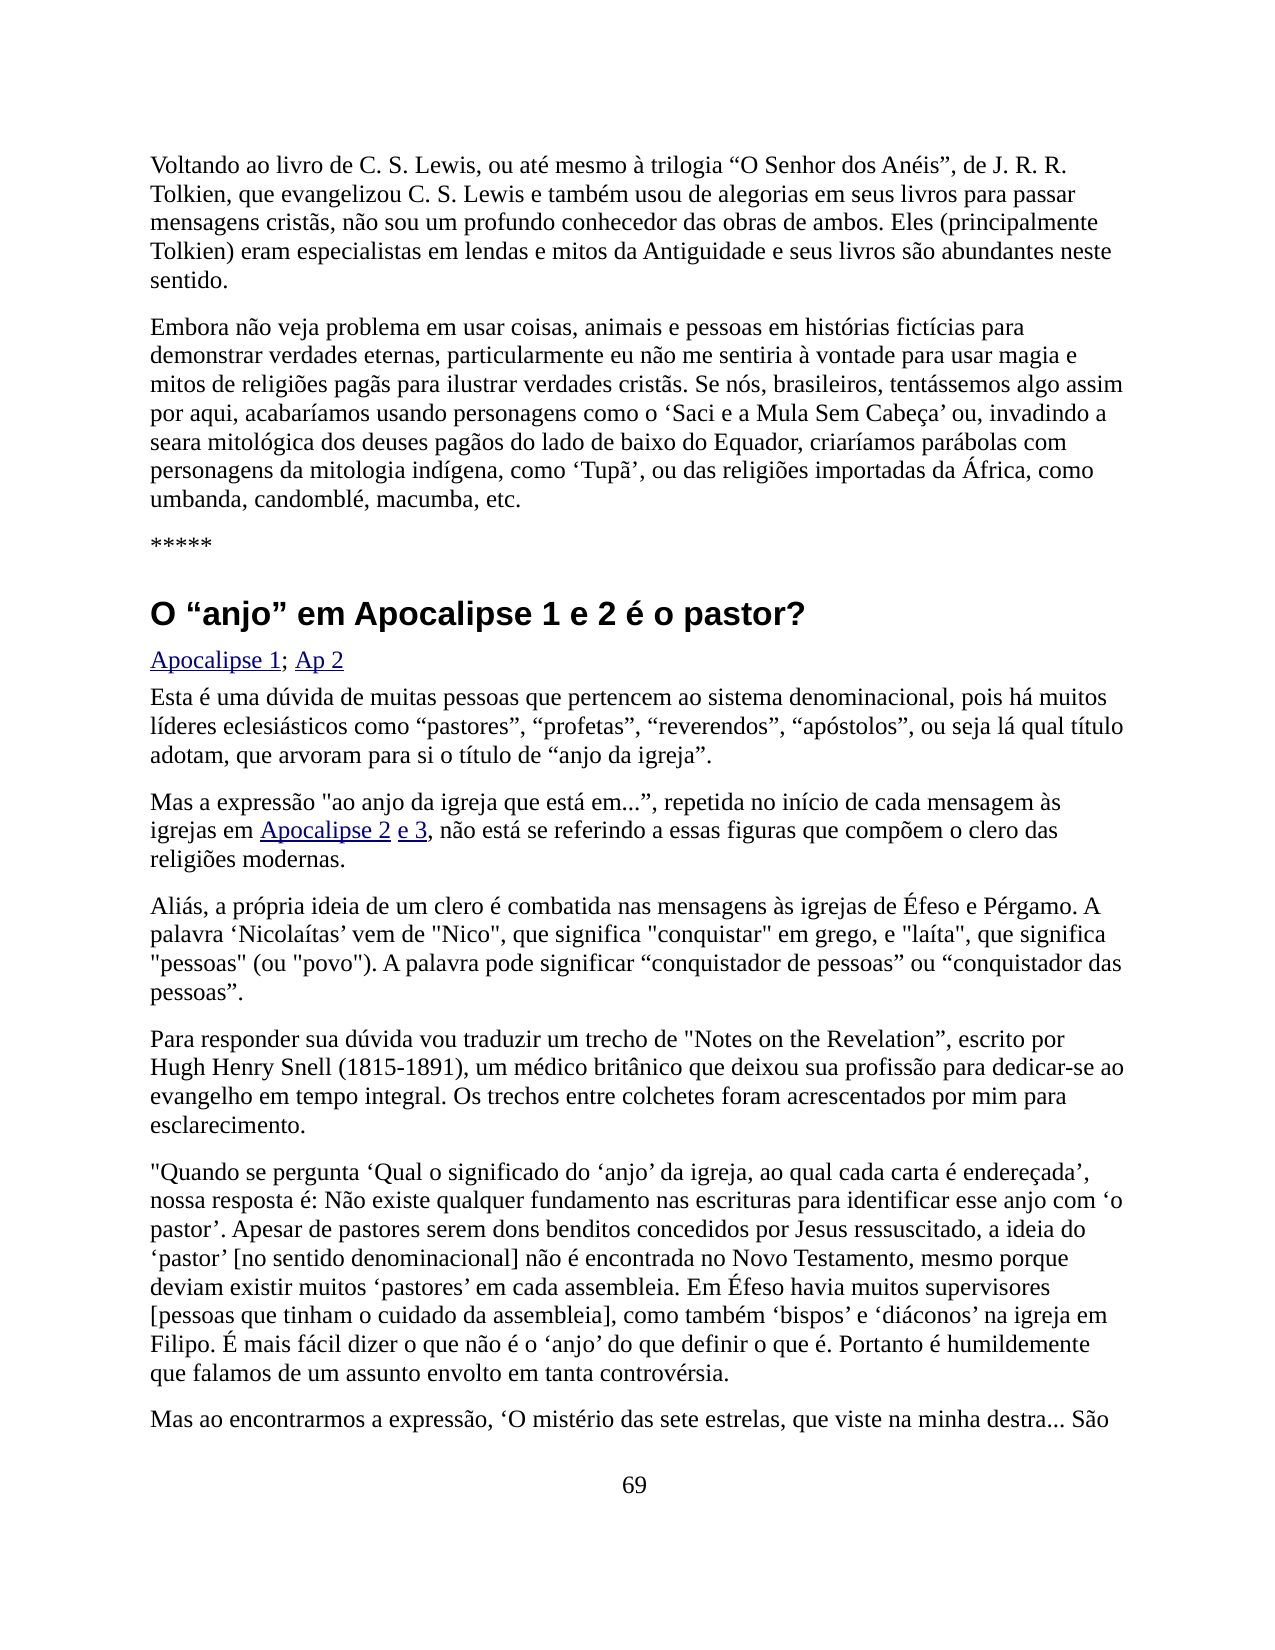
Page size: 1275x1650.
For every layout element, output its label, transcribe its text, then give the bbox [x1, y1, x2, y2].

text Aliás, a própria ideia de um clero é combatida nas mensagens às igrejas de Éfeso e Pérgamo. A palavra ‘Nicolaítas’ vem de "Nico", que significa "conquistar" em grego, e "laíta", que significa "pessoas" (ou "povo"). A palavra pode significar “conquistador de pessoas” ou “conquistador das pessoas”. [150, 891, 1125, 1006]
text ***** [150, 531, 1125, 559]
text Mas ao encontrarmos a expressão, ‘O mistério das sete estrelas, que viste na minha destra... São [150, 1404, 1125, 1433]
text Apocalipse 1; Ap 2 [150, 645, 1125, 673]
text Esta é uma dúvida de muitas pessoas que pertencem ao sistema denominacional, pois há muitos líderes eclesiásticos como “pastores”, “profetas”, “reverendos”, “apóstolos”, ou seja lá qual título adotam, que arvoram para si o título de “anjo da igreja”. [150, 682, 1125, 769]
subtitle O “anjo” em Apocalipse 1 e 2 é o pastor? [150, 593, 1125, 632]
text "Quando se pergunta ‘Qual o significado do ‘anjo’ da igreja, ao qual cada carta é endereçada’, nossa resposta é: Não existe qualquer fundamento nas escrituras para identificar esse anjo com ‘o pastor’. Apesar de pastores serem dons benditos concedidos por Jesus ressuscitado, a ideia do ‘pastor’ [no sentido denominacional] não é encontrada no Novo Testamento, mesmo porque deviam existir muitos ‘pastores’ em cada assembleia. Em Éfeso havia muitos supervisores [pessoas que tinham o cuidado da assembleia], como também ‘bispos’ e ‘diáconos’ na igreja em Filipo. É mais fácil dizer o que não é o ‘anjo’ do que definir o que é. Portanto é humildemente que falamos de um assunto envolto em tanta controvérsia. [150, 1157, 1125, 1387]
text Mas a expressão "ao anjo da igreja que está em...”, repetida no início de cada mensagem às igrejas em Apocalipse 2 e 3, não está se referindo a essas figuras que compõem o clero das religiões modernas. [150, 787, 1125, 873]
text Embora não veja problema em usar coisas, animais e pessoas em histórias fictícias para demonstrar verdades eternas, particularmente eu não me sentiria à vontade para usar magia e mitos de religiões pagãs para ilustrar verdades cristãs. Se nós, brasileiros, tentássemos algo assim por aqui, acabaríamos usando personagens como o ‘Saci e a Mula Sem Cabeça’ ou, invadindo a seara mitológica dos deuses pagãos do lado de baixo do Equador, criaríamos parábolas com personagens da mitologia indígena, como ‘Tupã’, ou das religiões importadas da África, como umbanda, candomblé, macumba, etc. [150, 312, 1125, 513]
text Voltando ao livro de C. S. Lewis, ou até mesmo à trilogia “O Senhor dos Anéis”, de J. R. R. Tolkien, que evangelizou C. S. Lewis e também usou de alegorias em seus livros para passar mensagens cristãs, não sou um profundo conhecedor das obras de ambos. Eles (principalmente Tolkien) eram especialistas em lendas e mitos da Antiguidade e seus livros são abundantes neste sentido. [150, 150, 1125, 294]
text Para responder sua dúvida vou traduzir um trecho de "Notes on the Revelation”, escrito por Hugh Henry Snell (1815-1891), um médico britânico que deixou sua profissão para dedicar-se ao evangelho em tempo integral. Os trechos entre colchetes foram acrescentados por mim para esclarecimento. [150, 1024, 1125, 1139]
